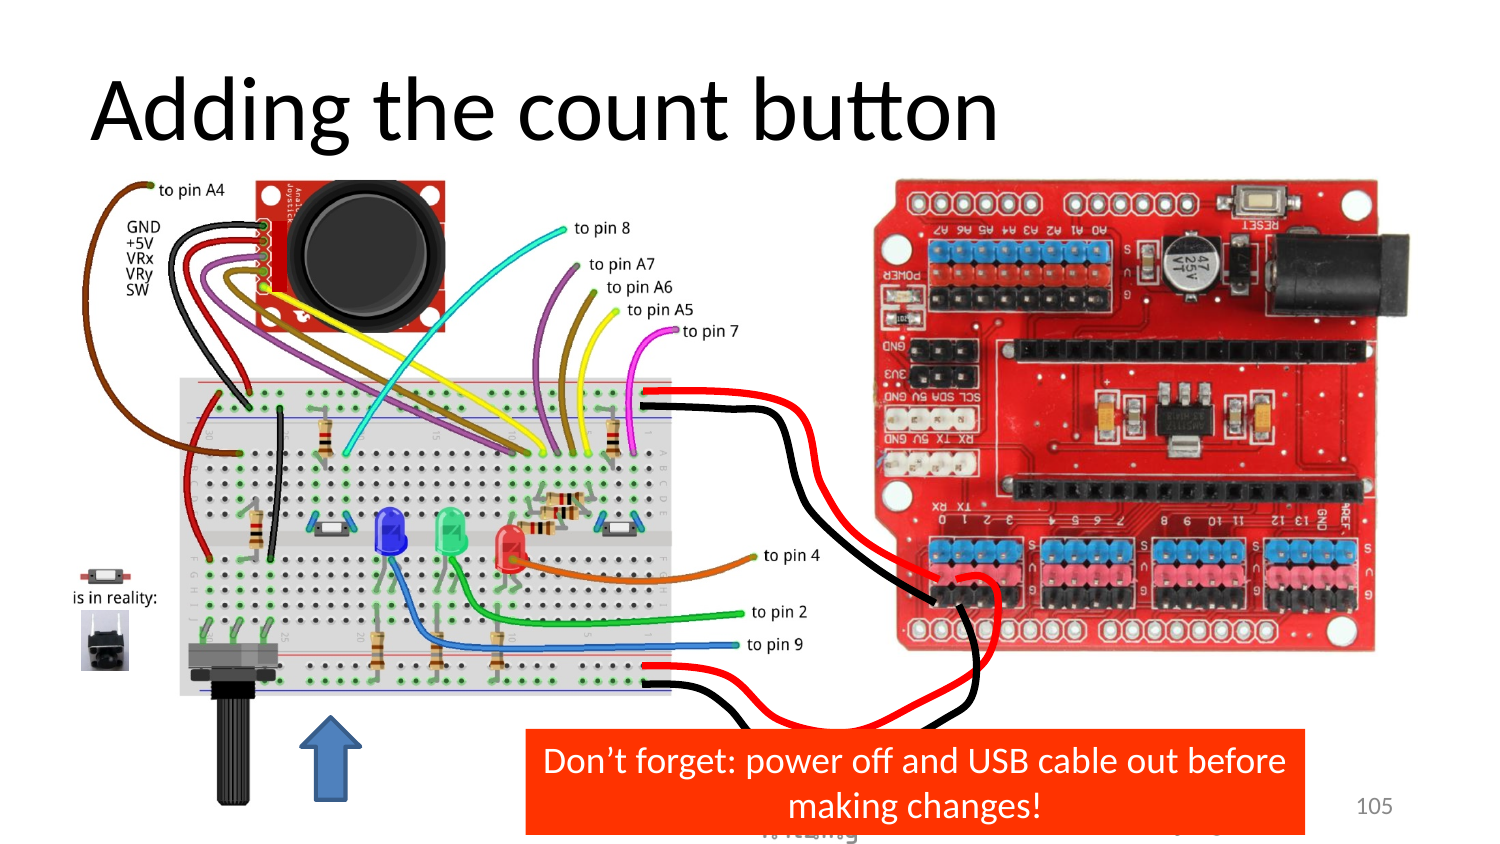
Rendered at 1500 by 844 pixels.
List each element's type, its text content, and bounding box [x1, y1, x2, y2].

text_box 105 [1340, 782, 1426, 827]
title Adding the count button [75, 33, 1426, 175]
text_box Don’t forget: power off and USB cable out before making changes! [525, 728, 1306, 835]
picture [0, 173, 857, 844]
text_box [301, 717, 361, 800]
text_box [272, 221, 287, 292]
picture [868, 173, 1418, 657]
